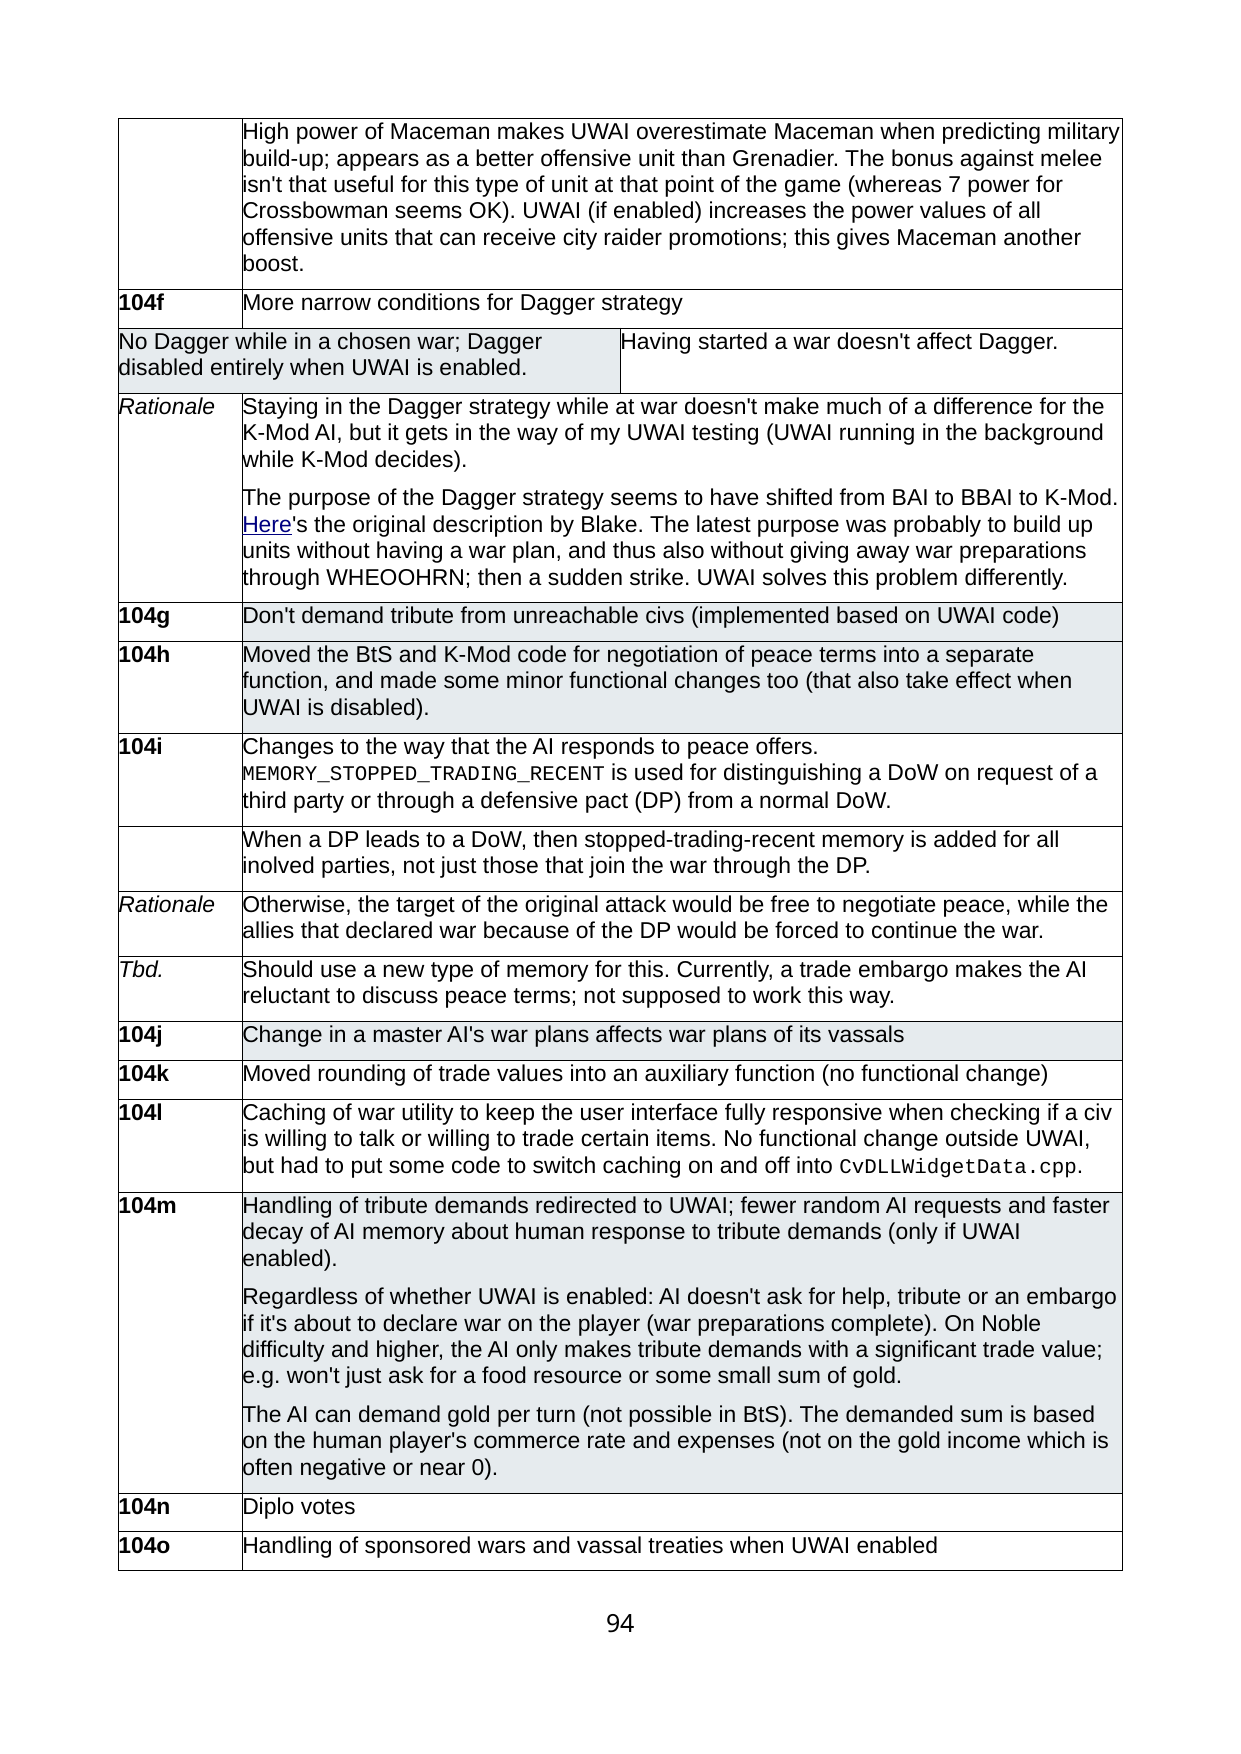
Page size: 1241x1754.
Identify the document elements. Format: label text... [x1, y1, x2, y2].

table_cell 104n [119, 1494, 242, 1531]
table_cell Diplo votes [243, 1494, 1122, 1531]
table_cell 104j [119, 1022, 242, 1060]
table_cell When a DP leads to a DoW, then stopped-trading-recent memory is added for all inolved parties, not just those that join the war through the DP. [243, 827, 1122, 891]
table_cell Caching of war utility to keep the user interface fully responsive when checking if a civ is willing to talk or willing to trade certain items. No functional change outside UWAI, but had to put some code to switch caching on and off into CvDLLWidgetData.cpp. [243, 1100, 1122, 1192]
table_cell Don't demand tribute from unreachable civs (implemented based on UWAI code) [243, 603, 1122, 641]
table_cell Handling of sponsored wars and vassal treaties when UWAI enabled [243, 1532, 1122, 1570]
table_cell More narrow conditions for Dagger strategy [243, 290, 1122, 328]
table_cell No Dagger while in a chosen war; Dagger disabled entirely when UWAI is enabled. [119, 329, 620, 393]
table_cell [119, 119, 242, 289]
table_cell Should use a new type of memory for this. Currently, a trade embargo makes the AI reluctant to discuss peace terms; not supposed to work this way. [243, 957, 1122, 1021]
table_cell Moved the BtS and K-Mod code for negotiation of peace terms into a separate function, and made some minor functional changes too (that also take effect when UWAI is disabled). [243, 642, 1122, 733]
table_cell 104i [119, 734, 242, 826]
table_cell 104h [119, 642, 242, 733]
table_cell Moved rounding of trade values into an auxiliary function (no functional change) [243, 1061, 1122, 1099]
table_cell 104o [119, 1532, 242, 1570]
table_cell Tbd. [119, 957, 242, 1021]
table_cell 104l [119, 1100, 242, 1192]
table_cell Changes to the way that the AI responds to peace offers. MEMORY_STOPPED_TRADING_RECENT is used for distinguishing a DoW on request of a third party or through a defensive pact (DP) from a normal DoW. [243, 734, 1122, 826]
table_cell Rationale [119, 892, 242, 956]
table_cell Staying in the Dagger strategy while at war doesn't make much of a difference for the K-Mod AI, but it gets in the way of my UWAI testing (UWAI running in the background while K-Mod decides). The purpose of the Dagger strategy seems to have shifted from BAI to BBAI to K-Mod. Here's the original description by Blake. The latest purpose was probably to build up units without having a war plan, and thus also without giving away war preparations through WHEOOHRN; then a sudden strike. UWAI solves this problem differently. [243, 394, 1122, 602]
table_cell Handling of tribute demands redirected to UWAI; fewer random AI requests and faster decay of AI memory about human response to tribute demands (only if UWAI enabled). Regardless of whether UWAI is enabled: AI doesn't ask for help, tribute or an embargo if it's about to declare war on the player (war preparations complete). On Noble difficulty and higher, the AI only makes tribute demands with a significant trade value; e.g. won't just ask for a food resource or some small sum of gold. The AI can demand gold per turn (not possible in BtS). The demanded sum is based on the human player's commerce rate and expenses (not on the gold income which is often negative or near 0). [243, 1193, 1122, 1493]
table_cell 104k [119, 1061, 242, 1099]
table_cell 104g [119, 603, 242, 641]
table_cell Having started a war doesn't affect Dagger. [621, 329, 1122, 393]
table_cell High power of Maceman makes UWAI overestimate Maceman when predicting military build-up; appears as a better offensive unit than Grenadier. The bonus against melee isn't that useful for this type of unit at that point of the game (whereas 7 power for Crossbowman seems OK). UWAI (if enabled) increases the power values of all offensive units that can receive city raider promotions; this gives Maceman another boost. [243, 119, 1122, 289]
table_cell Change in a master AI's war plans affects war plans of its vassals [243, 1022, 1122, 1060]
table_cell Otherwise, the target of the original attack would be free to negotiate peace, while the allies that declared war because of the DP would be forced to continue the war. [243, 892, 1122, 956]
table_cell [119, 827, 242, 891]
table_cell 104m [119, 1193, 242, 1493]
table_cell Rationale [119, 394, 242, 602]
table_cell 104f [119, 290, 242, 328]
